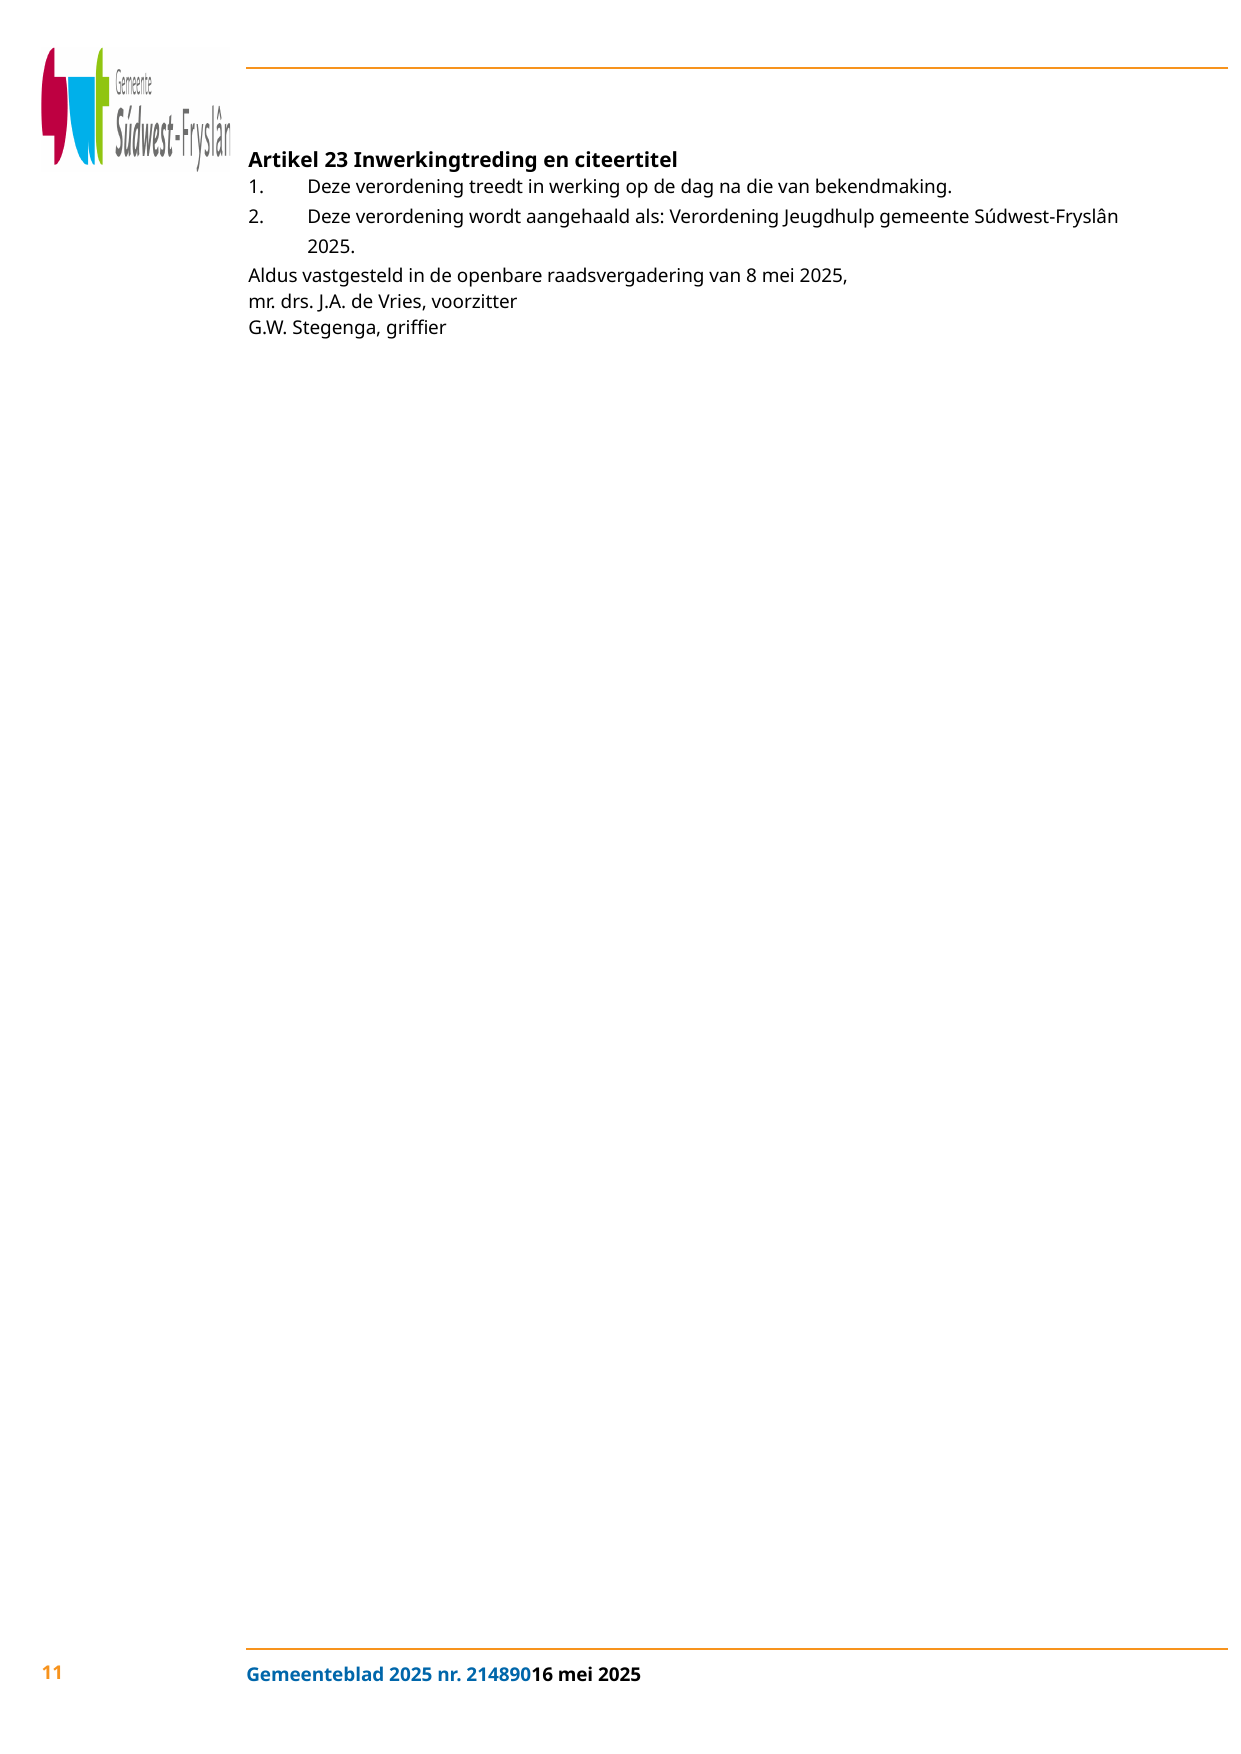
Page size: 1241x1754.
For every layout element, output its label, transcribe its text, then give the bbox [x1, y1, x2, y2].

text Aldus vastgesteld in de openbare raadsvergadering van 8 mei 2025, [248, 262, 1152, 288]
list Deze verordening wordt aangehaald als: Verordening Jeugdhulp gemeente Súdwest-Fryslân 2025. [248, 203, 1152, 258]
text mr. drs. J.A. de Vries, voorzitter [248, 288, 1152, 314]
text Artikel 23 Inwerkingtreding en citeertitel [248, 145, 1152, 174]
list Deze verordening treedt in werking op de dag na die van bekendmaking. [248, 174, 1152, 199]
picture [41, 47, 231, 172]
text G.W. Stegenga, griffier [248, 314, 1152, 339]
